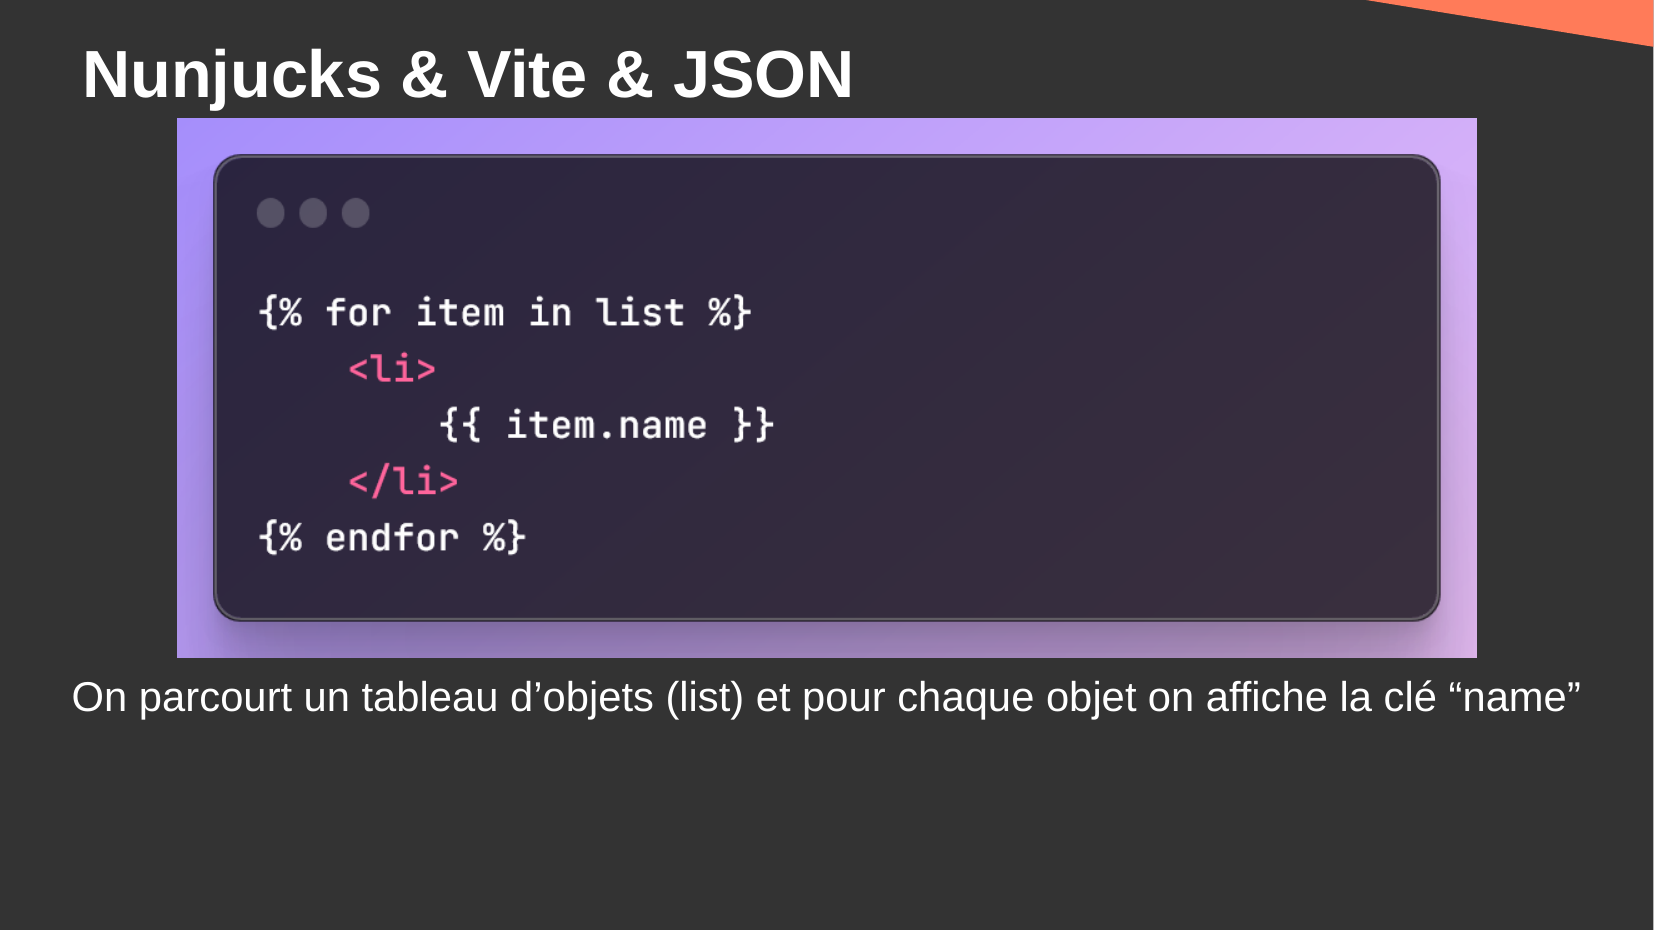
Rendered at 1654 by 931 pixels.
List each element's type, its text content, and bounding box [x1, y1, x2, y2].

title Nunjucks & Vite & JSON [82, 37, 1571, 112]
text_box [1366, 0, 1654, 47]
picture [177, 118, 1477, 658]
list On parcourt un tableau d’objets (list) et pour chaque objet on affiche la clé “name” [64, 673, 1589, 810]
